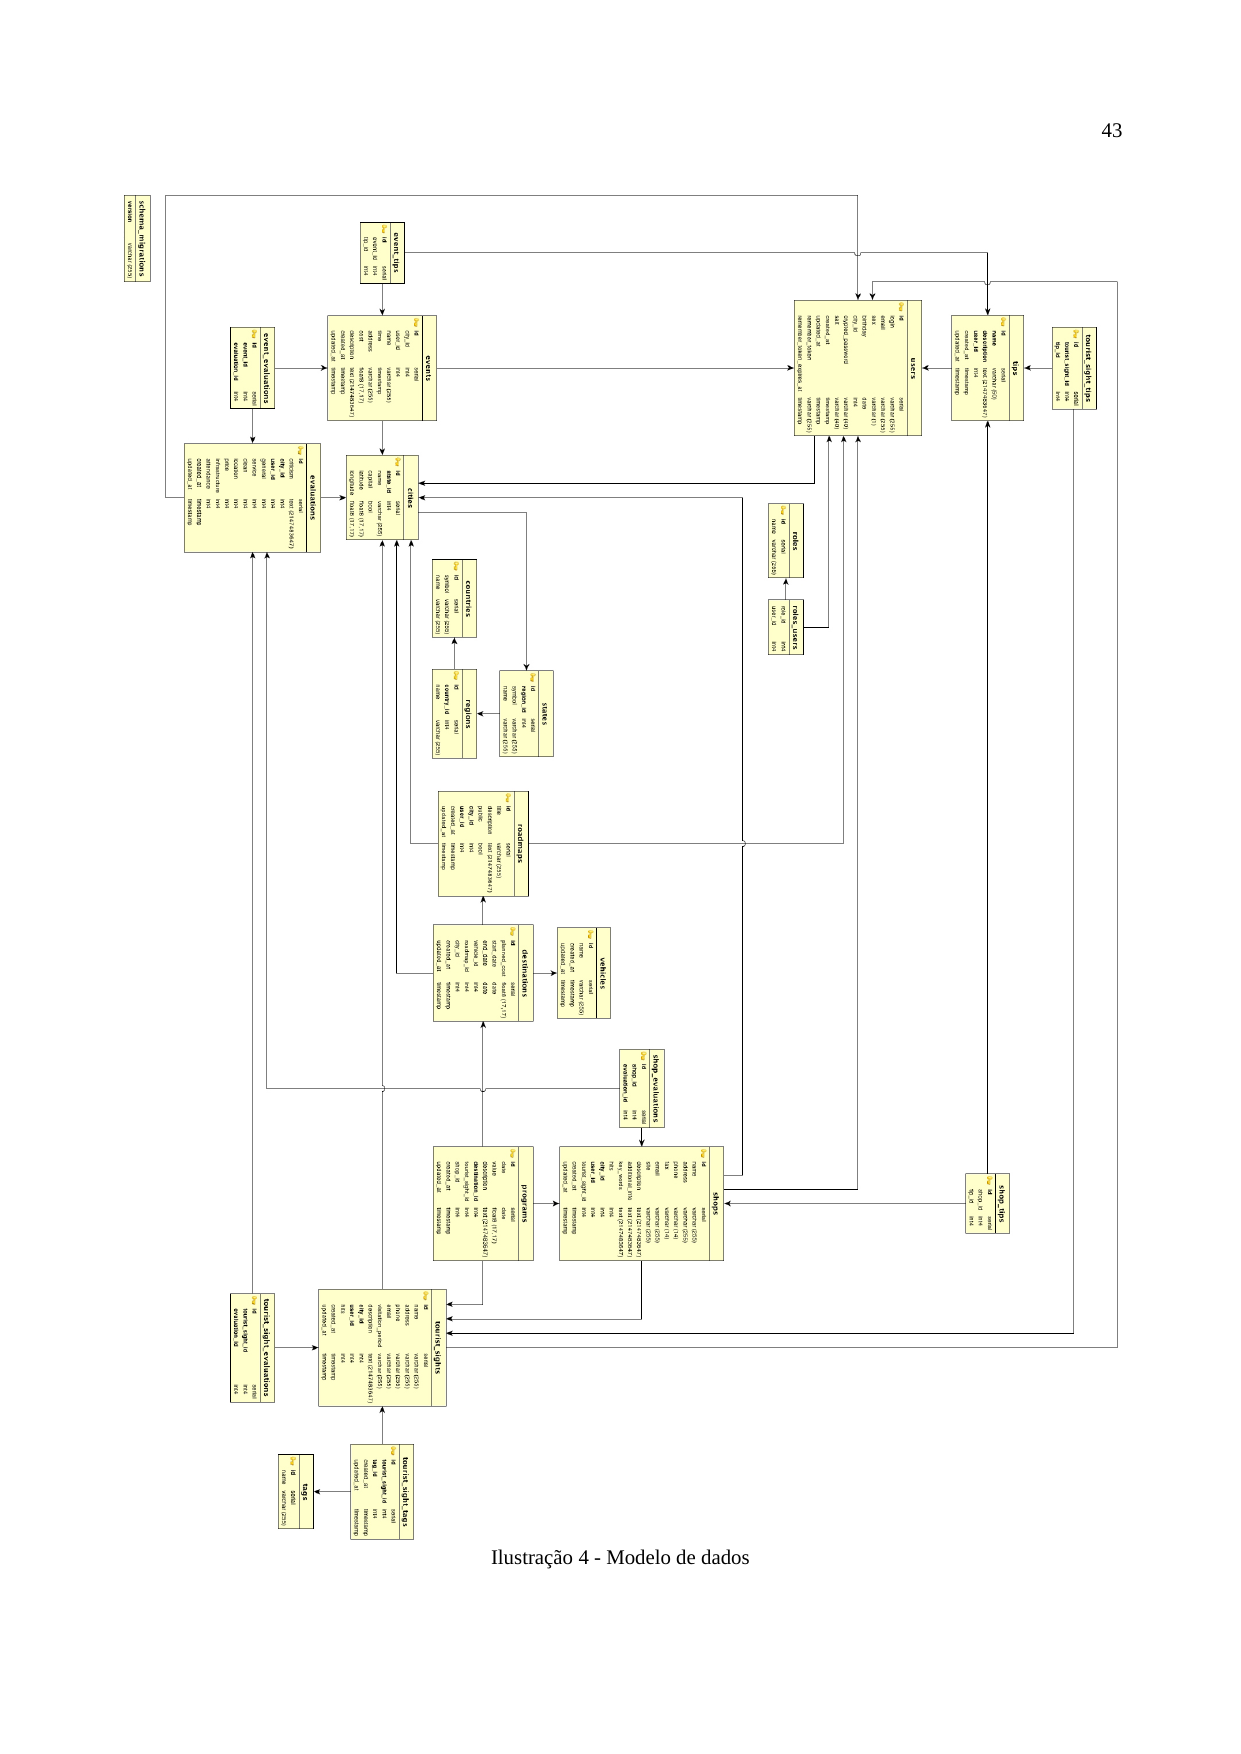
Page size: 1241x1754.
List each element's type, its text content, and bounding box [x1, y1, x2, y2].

picture [118, 189, 1123, 1545]
text Ilustração 4 - Modelo de dados [118, 1545, 1122, 1569]
